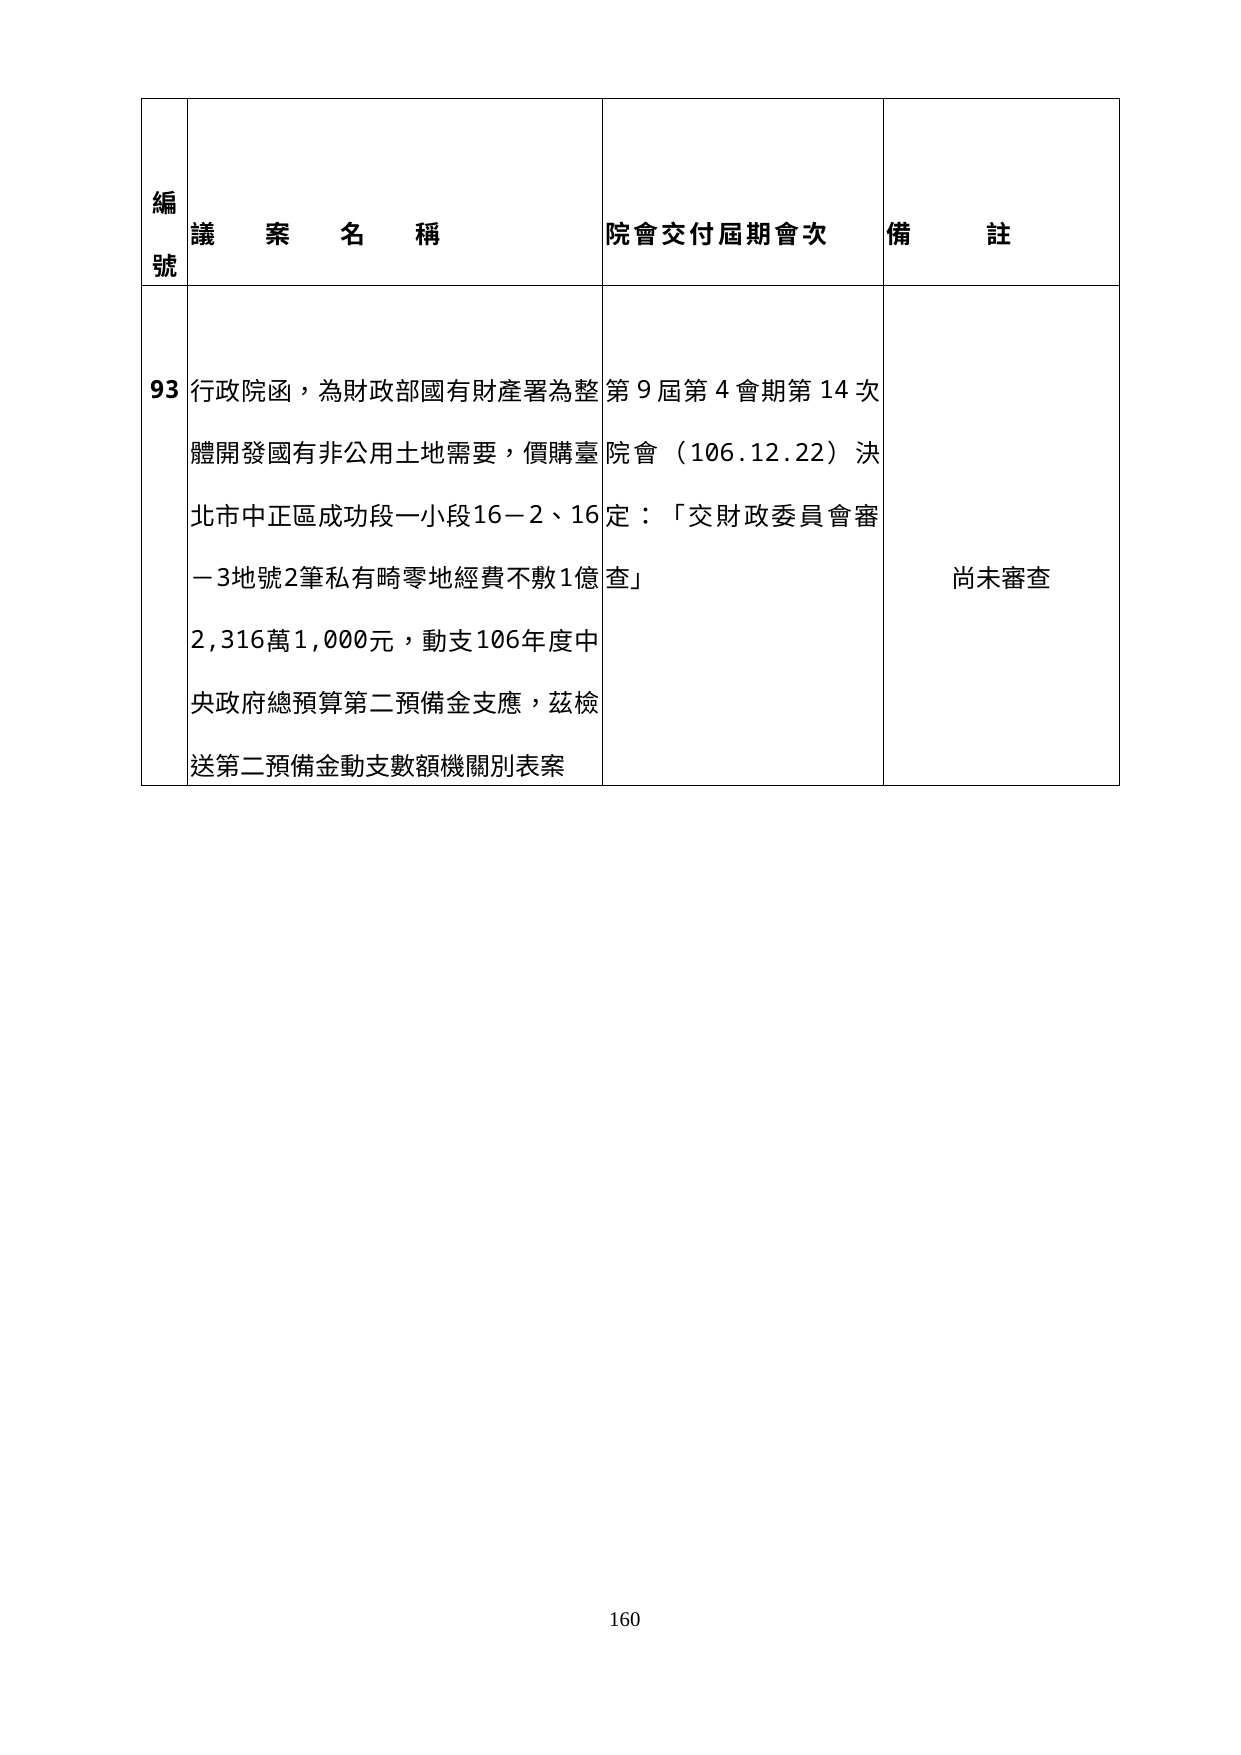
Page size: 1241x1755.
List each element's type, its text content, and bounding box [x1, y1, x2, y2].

table_header 編號 [142, 99, 187, 285]
table_cell 行政院函，為財政部國有財產署為整體開發國有非公用土地需要，價購臺北市中正區成功段一小段16－2、16－3地號2筆私有畸零地經費不敷1億2,316萬1,000元，動支106年度中央政府總預算第二預備金支應，茲檢送第二預備金動支數額機關別表案 [188, 286, 602, 785]
table_header 院會交付屆期會次 [603, 99, 883, 285]
table_header 議 案 名 稱 [188, 99, 602, 285]
table_cell 第9屆第4會期第14次院會（106.12.22）決定：「交財政委員會審查」 [603, 286, 883, 785]
table_cell 尚未審查 [884, 286, 1119, 785]
table_header 備 註 [884, 99, 1119, 285]
table_cell [142, 286, 187, 785]
